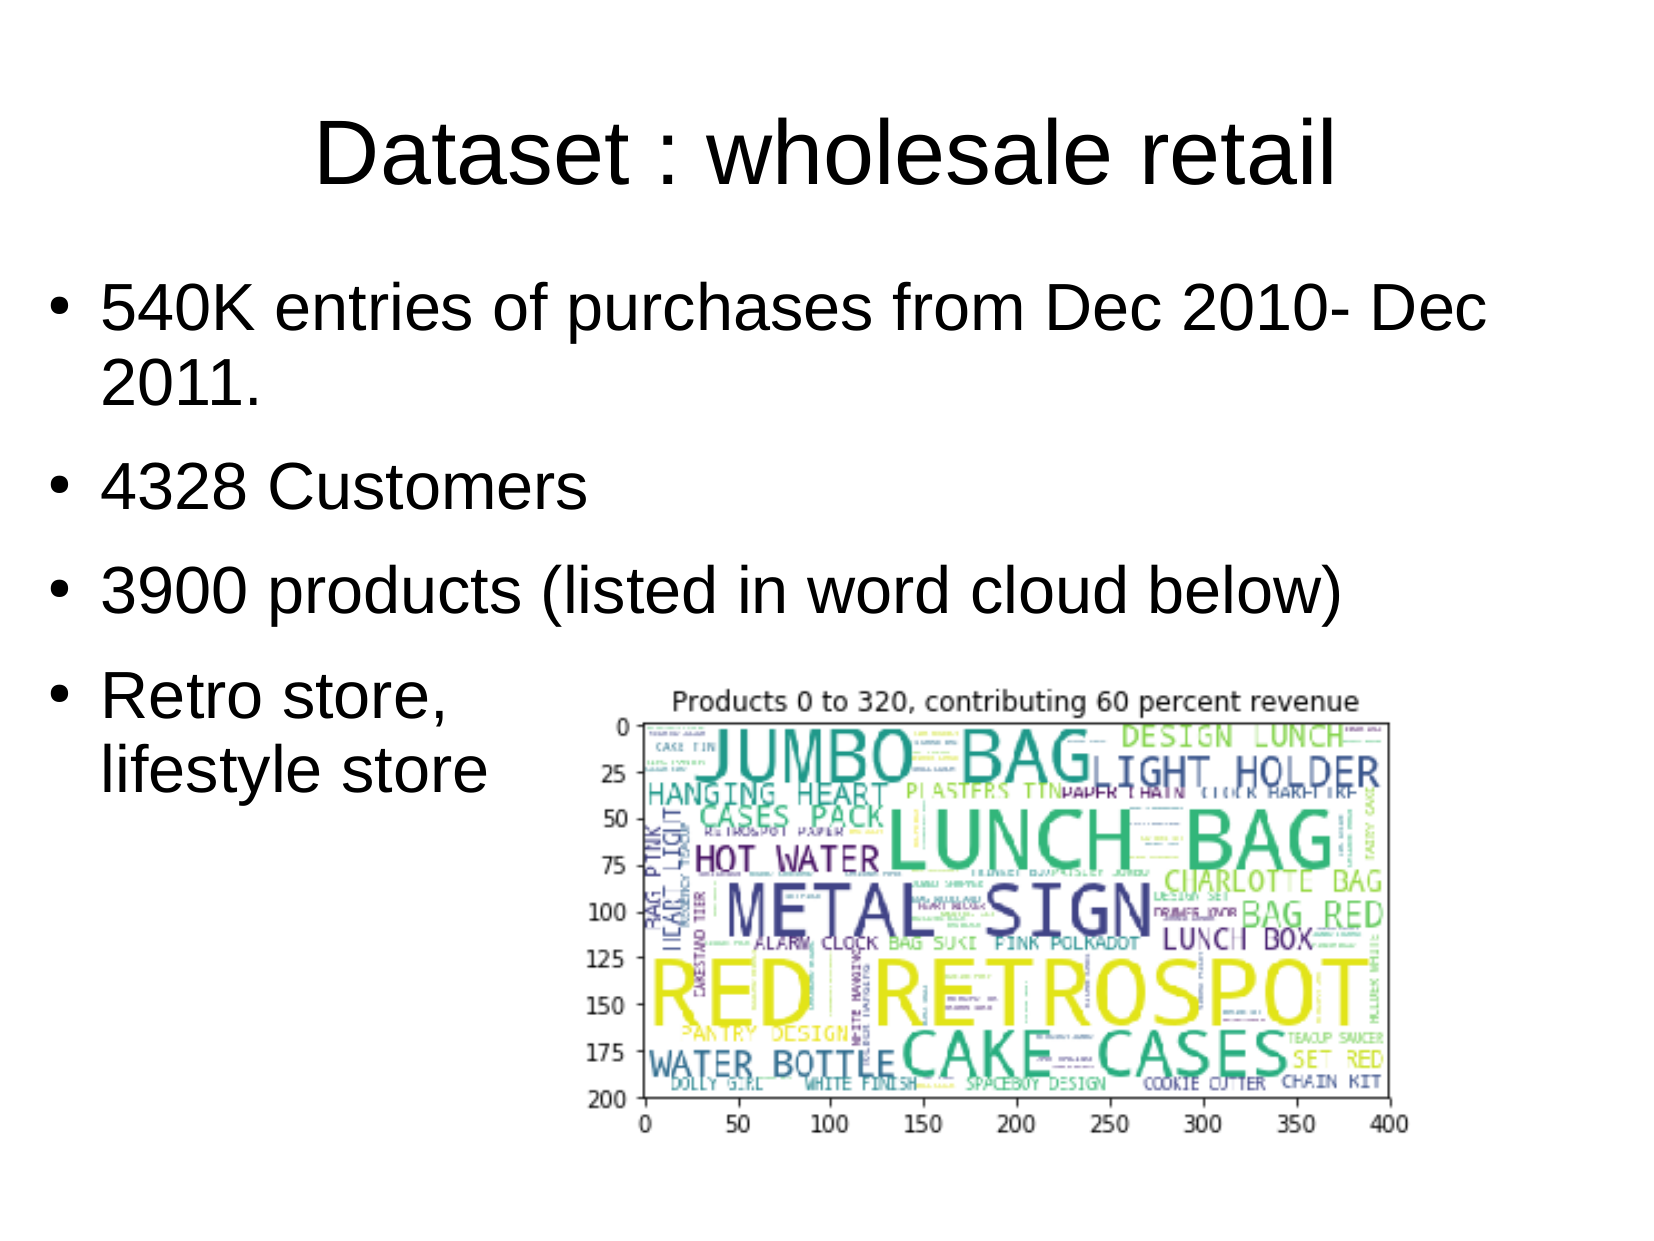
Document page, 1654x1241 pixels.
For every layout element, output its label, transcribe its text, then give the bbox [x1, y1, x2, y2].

picture [570, 674, 1426, 1151]
list 540K entries of purchases from Dec 2010- Dec 2011. 4328 Customers 3900 products (listed in word cloud below) Retro store, lifestyle store [30, 270, 1519, 990]
title Dataset : wholesale retail [82, 49, 1571, 257]
